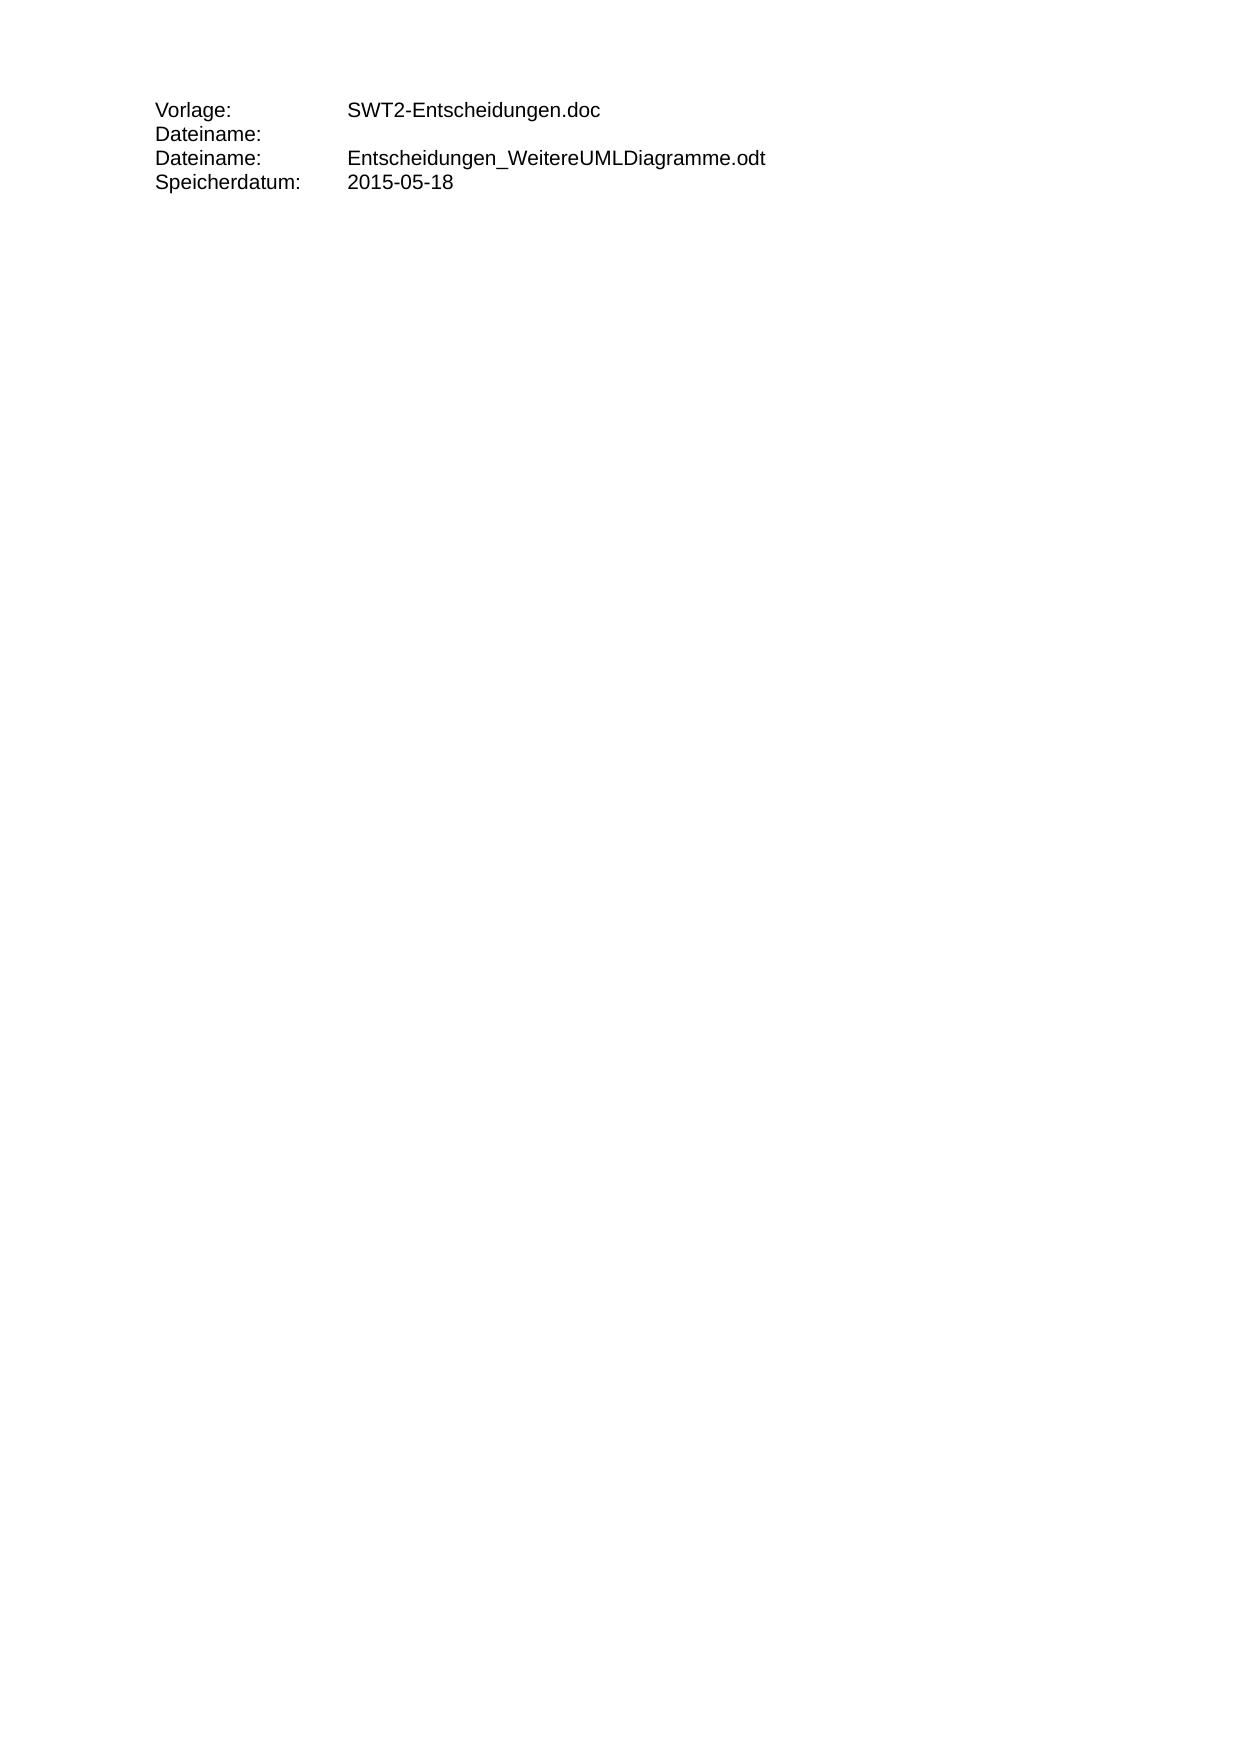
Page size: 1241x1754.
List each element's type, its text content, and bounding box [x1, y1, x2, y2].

table_header SWT2-Entscheidungen.doc [340, 98, 1093, 122]
table_cell Dateiname: [148, 146, 340, 169]
table_cell Entscheidungen-UMLTool.odt [340, 146, 1093, 169]
table_header Vorlage: [148, 98, 340, 122]
table_cell [340, 122, 1093, 146]
table_cell Dateiname: [148, 122, 340, 146]
table_cell 2015-05-04 [340, 170, 1093, 193]
table_cell Speicherdatum: [148, 170, 340, 193]
